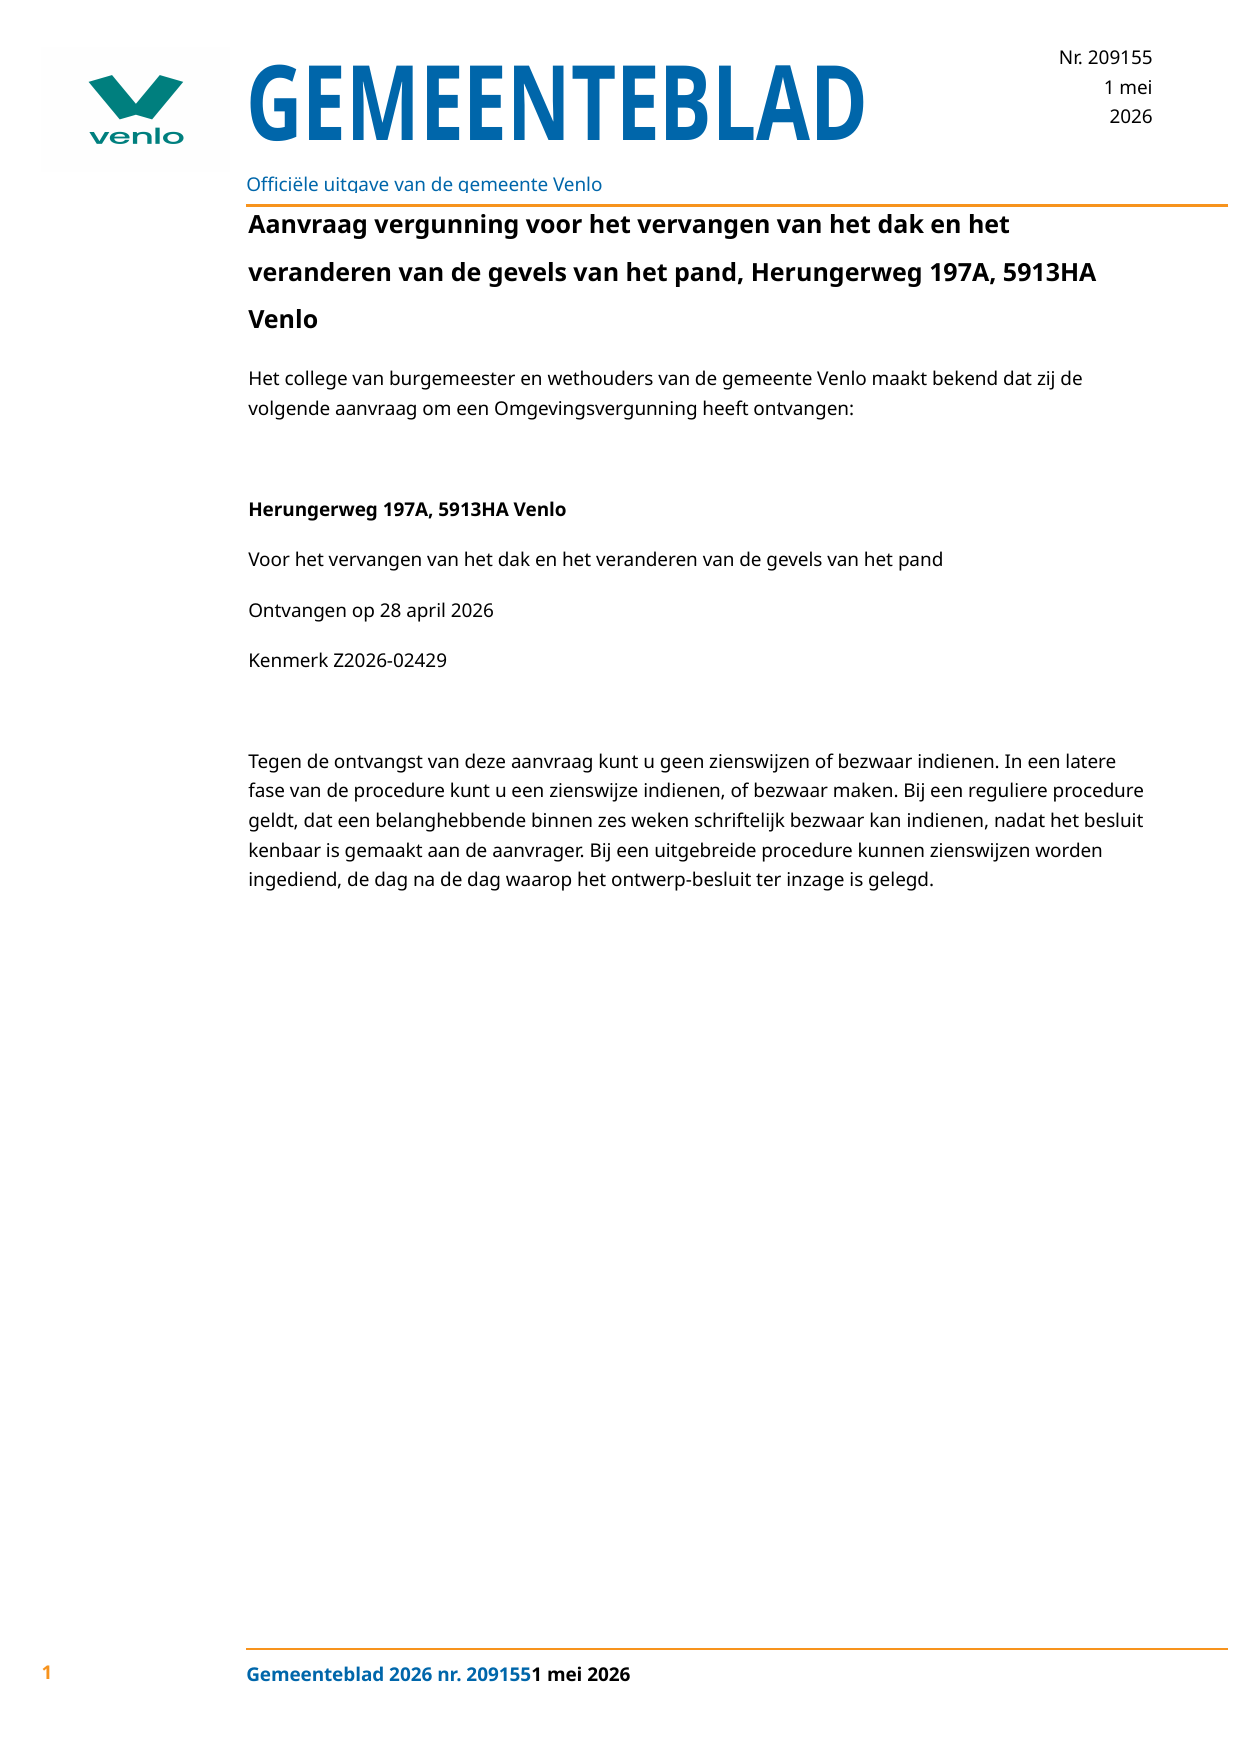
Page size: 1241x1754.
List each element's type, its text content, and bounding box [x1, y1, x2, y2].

text Tegen de ontvangst van deze aanvraag kunt u geen zienswijzen of bezwaar indienen. In een latere fase van de procedure kunt u een zienswijze indienen, of bezwaar maken. Bij een reguliere procedure geldt, dat een belanghebbende binnen zes weken schriftelijk bezwaar kan indienen, nadat het besluit kenbaar is gemaakt aan de aanvrager. Bij een uitgebreide procedure kunnen zienswijzen worden ingediend, de dag na de dag waarop het ontwerp-besluit ter inzage is gelegd. [248, 748, 1152, 892]
text Het college van burgemeester en wethouders van de gemeente Venlo maakt bekend dat zij de volgende aanvraag om een Omgevingsvergunning heeft ontvangen: [248, 366, 1152, 421]
text Kenmerk Z2026-02429 [248, 647, 1152, 673]
text Voor het vervangen van het dak en het veranderen van de gevels van het pand [248, 546, 1152, 572]
text Ontvangen op 28 april 2026 [248, 597, 1152, 622]
text Aanvraag vergunning voor het vervangen van het dak en het veranderen van de gevels van het pand, Herungerweg 197A, 5913HA Venlo [248, 207, 1152, 336]
text Herungerweg 197A, 5913HA Venlo [248, 496, 1152, 522]
picture [41, 47, 231, 172]
